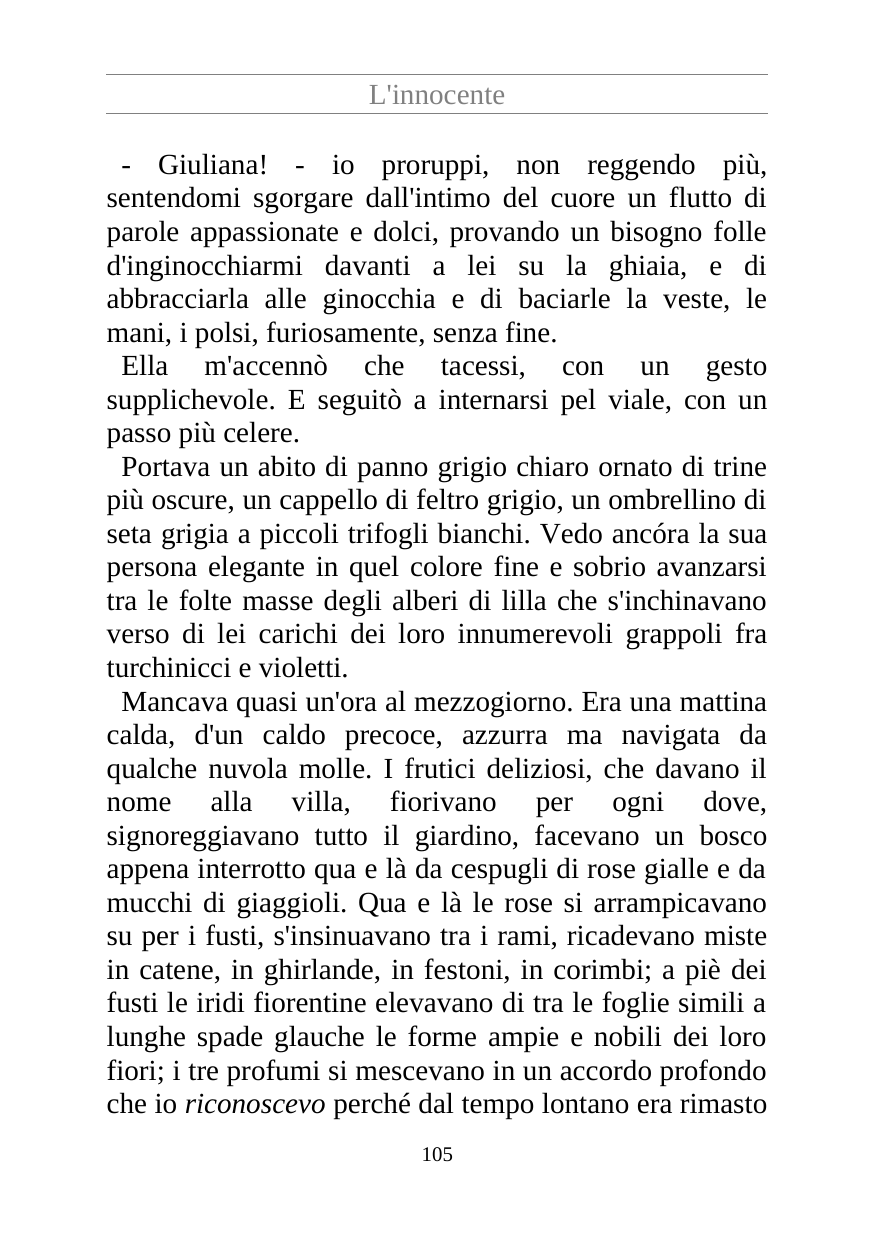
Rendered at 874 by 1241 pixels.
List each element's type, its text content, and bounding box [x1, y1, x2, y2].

text Portava un abito di panno grigio chiaro ornato di trine più oscure, un cappello di feltro grigio, un ombrellino di seta grigia a piccoli trifogli bianchi. Vedo ancóra la sua persona elegante in quel colore fine e sobrio avanzarsi tra le folte masse degli alberi di lilla che s'inchinavano verso di lei carichi dei loro innumerevoli grappoli fra turchinicci e violetti. [106, 449, 768, 684]
text - Giuliana! - io proruppi, non reggendo più, sentendomi sgorgare dall'intimo del cuore un flutto di parole appassionate e dolci, provando un bisogno folle d'inginocchiarmi davanti a lei su la ghiaia, e di abbracciarla alle ginocchia e di baciarle la veste, le mani, i polsi, furiosamente, senza fine. [106, 147, 768, 348]
text Mancava quasi un'ora al mezzogiorno. Era una mattina calda, d'un caldo precoce, azzurra ma navigata da qualche nuvola molle. I frutici deliziosi, che davano il nome alla villa, fiorivano per ogni dove, signoreggiavano tutto il giardino, facevano un bosco appena interrotto qua e là da cespugli di rose gialle e da mucchi di giaggioli. Qua e là le rose si arrampicavano su per i fusti, s'insinuavano tra i rami, ricadevano miste in catene, in ghirlande, in festoni, in corimbi; a piè dei fusti le iridi fiorentine elevavano di tra le foglie simili a lunghe spade glauche le forme ampie e nobili dei loro fiori; i tre profumi si mescevano in un accordo profondo che io riconoscevo perché dal tempo lontano era rimasto [106, 684, 768, 1120]
text Ella m'accennò che tacessi, con un gesto supplichevole. E seguitò a internarsi pel viale, con un passo più celere. [106, 348, 768, 449]
